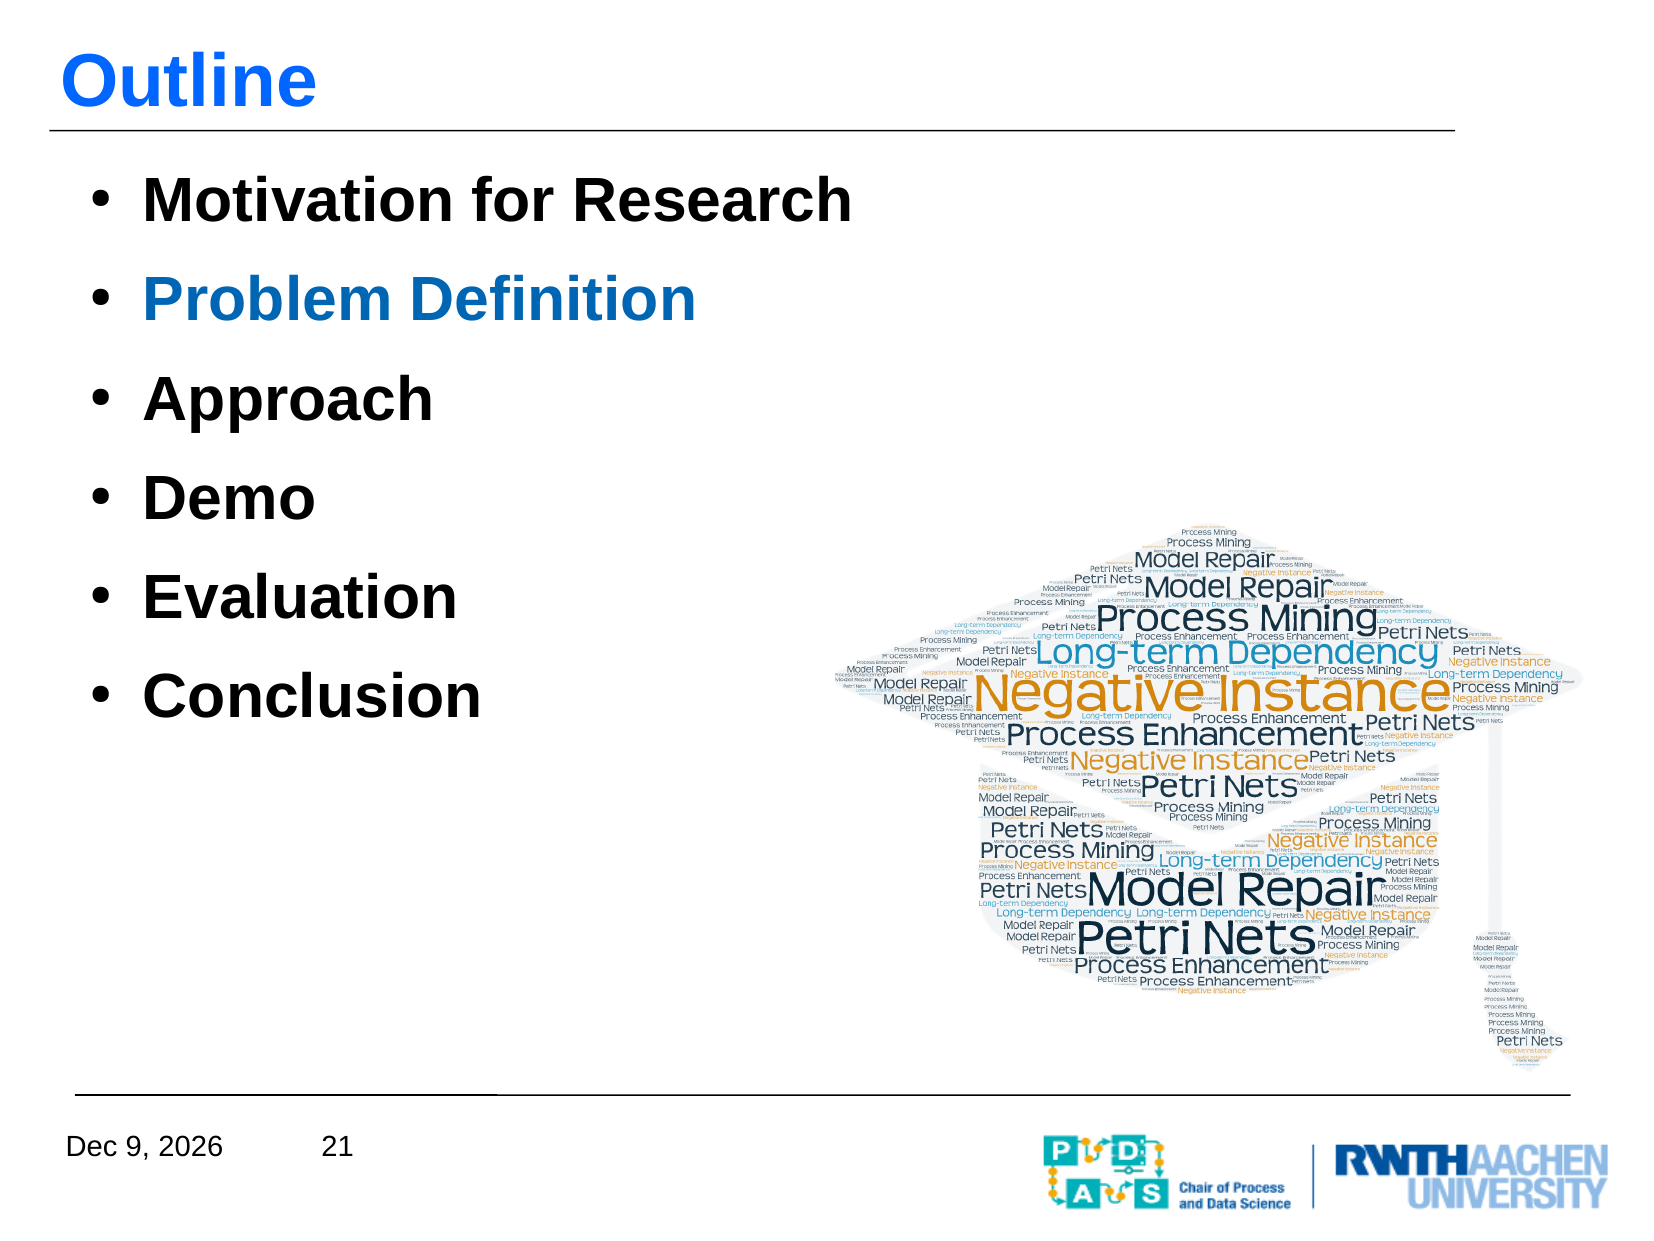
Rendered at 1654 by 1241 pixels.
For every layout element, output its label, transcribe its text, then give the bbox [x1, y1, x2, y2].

picture [1005, 1090, 1647, 1241]
picture [810, 502, 1603, 1086]
list Motivation for Research Problem Definition Approach Demo Evaluation Conclusion [71, 165, 916, 1021]
title Outline [60, 30, 1549, 131]
